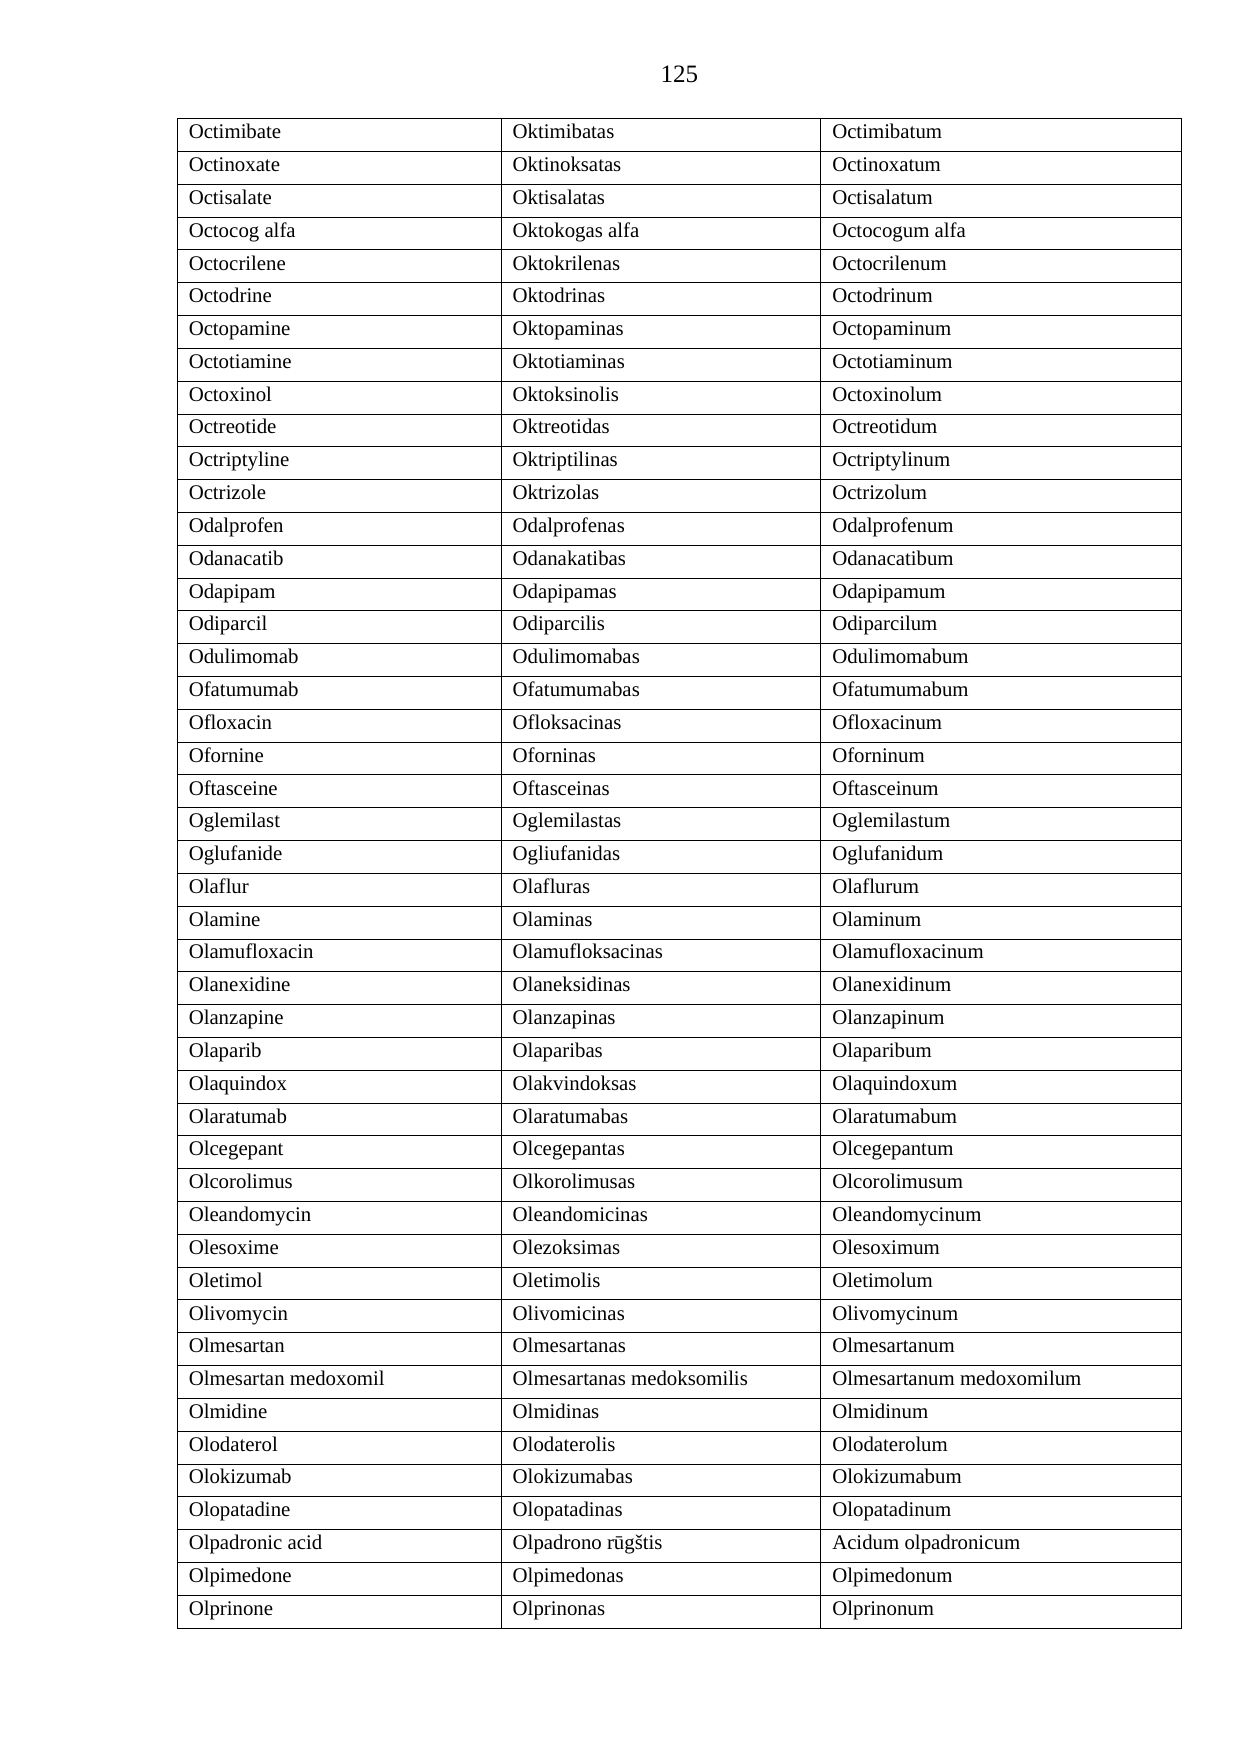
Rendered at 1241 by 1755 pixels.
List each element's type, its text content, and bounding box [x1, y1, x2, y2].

table_cell Octocog alfa [178, 218, 501, 249]
table_cell Olaminas [502, 907, 820, 938]
table_cell Octocrilenum [821, 250, 1181, 282]
table_cell Oletimolis [502, 1268, 820, 1299]
table_cell Olokizumabum [821, 1465, 1181, 1496]
table_cell Olmidinas [502, 1399, 820, 1431]
table_cell Olesoxime [178, 1235, 501, 1267]
table_cell Oftasceine [178, 775, 501, 807]
table_cell Olodaterolum [821, 1432, 1181, 1463]
table_cell Oktodrinas [502, 283, 820, 315]
table_cell Olmesartanum [821, 1333, 1181, 1365]
table_cell Oktokogas alfa [502, 218, 820, 249]
table_cell Olodaterol [178, 1432, 501, 1463]
table_cell Olamufloxacinum [821, 940, 1181, 971]
table_cell Octopamine [178, 316, 501, 348]
table_cell Olmidinum [821, 1399, 1181, 1431]
table_cell Oleandomycinum [821, 1202, 1181, 1234]
table_cell Olaratumabum [821, 1104, 1181, 1135]
table_cell Oktriptilinas [502, 447, 820, 479]
table_cell Oktotiaminas [502, 349, 820, 381]
table_cell Oglufanide [178, 841, 501, 873]
table_cell Olanzapinas [502, 1005, 820, 1037]
table_cell Olanexidine [178, 972, 501, 1004]
table_cell Olafluras [502, 874, 820, 906]
table_cell Olopatadinum [821, 1497, 1181, 1529]
table_cell Ofloxacin [178, 710, 501, 742]
table_cell Olmesartanas [502, 1333, 820, 1365]
table_cell Ofatumumabum [821, 677, 1181, 709]
table_cell Octocrilene [178, 250, 501, 282]
table_cell Olaparibum [821, 1038, 1181, 1070]
table_cell Olanzapinum [821, 1005, 1181, 1037]
table_cell Olivomicinas [502, 1300, 820, 1332]
table_cell Octodrine [178, 283, 501, 315]
table_cell Odapipam [178, 579, 501, 610]
table_cell Olcegepantas [502, 1136, 820, 1168]
table_cell Olamine [178, 907, 501, 938]
table_cell Olaparibas [502, 1038, 820, 1070]
table_cell Olokizumabas [502, 1465, 820, 1496]
table_cell Olmesartanum medoxomilum [821, 1366, 1181, 1398]
table_cell Oglemilastas [502, 808, 820, 840]
table_cell Odanakatibas [502, 546, 820, 577]
table_cell Ofloksacinas [502, 710, 820, 742]
table_cell Oktokrilenas [502, 250, 820, 282]
table_cell Olmesartan medoxomil [178, 1366, 501, 1398]
table_cell Octoxinolum [821, 382, 1181, 413]
table_cell Olopatadinas [502, 1497, 820, 1529]
table_cell Odapipamas [502, 579, 820, 610]
table_cell Oforninum [821, 743, 1181, 774]
table_cell Oktrizolas [502, 480, 820, 512]
table_cell Octimibate [178, 119, 501, 151]
table_cell Olpadronic acid [178, 1530, 501, 1562]
table_cell Olpimedonum [821, 1563, 1181, 1595]
table_cell Olpadrono rūgštis [502, 1530, 820, 1562]
table_cell Octodrinum [821, 283, 1181, 315]
table_cell Ogliufanidas [502, 841, 820, 873]
table_cell Olprinonas [502, 1596, 820, 1627]
table_cell Olmidine [178, 1399, 501, 1431]
table_cell Olokizumab [178, 1465, 501, 1496]
table_cell Odalprofenum [821, 513, 1181, 545]
table_cell Oktoksinolis [502, 382, 820, 413]
table_cell Odanacatibum [821, 546, 1181, 577]
table_cell Olprinonum [821, 1596, 1181, 1627]
table_cell Oglufanidum [821, 841, 1181, 873]
table_cell Ofatumumabas [502, 677, 820, 709]
table_cell Oletimolum [821, 1268, 1181, 1299]
table_cell Octisalate [178, 185, 501, 217]
table_cell Odulimomab [178, 644, 501, 676]
table_cell Oglemilast [178, 808, 501, 840]
table_cell Olaparib [178, 1038, 501, 1070]
table_cell Odulimomabum [821, 644, 1181, 676]
table_cell Olakvindoksas [502, 1071, 820, 1102]
table_cell Olpimedone [178, 1563, 501, 1595]
table_cell Octinoxatum [821, 152, 1181, 184]
table_cell Octreotide [178, 415, 501, 446]
table_cell Octrizole [178, 480, 501, 512]
table_cell Olkorolimusas [502, 1169, 820, 1201]
table_cell Oktopaminas [502, 316, 820, 348]
table_cell Octoxinol [178, 382, 501, 413]
table_cell Ofornine [178, 743, 501, 774]
table_cell Olmesartanas medoksomilis [502, 1366, 820, 1398]
table_cell Oforninas [502, 743, 820, 774]
table_cell Ofloxacinum [821, 710, 1181, 742]
table_cell Olcorolimus [178, 1169, 501, 1201]
table_cell Odiparcilum [821, 611, 1181, 643]
table_cell Octriptyline [178, 447, 501, 479]
table_cell Octinoxate [178, 152, 501, 184]
table_cell Octrizolum [821, 480, 1181, 512]
table_cell Acidum olpadronicum [821, 1530, 1181, 1562]
table_cell Odiparcilis [502, 611, 820, 643]
table_cell Olcegepant [178, 1136, 501, 1168]
table_cell Octotiamine [178, 349, 501, 381]
table_cell Oktinoksatas [502, 152, 820, 184]
table_cell Olesoximum [821, 1235, 1181, 1267]
table_cell Olcorolimusum [821, 1169, 1181, 1201]
table_cell Octotiaminum [821, 349, 1181, 381]
table_cell Oleandomicinas [502, 1202, 820, 1234]
table_cell Olaminum [821, 907, 1181, 938]
table_cell Olaquindoxum [821, 1071, 1181, 1102]
table_cell Olaratumabas [502, 1104, 820, 1135]
table_cell Ofatumumab [178, 677, 501, 709]
table_cell Oglemilastum [821, 808, 1181, 840]
table_cell Olivomycin [178, 1300, 501, 1332]
table_cell Olaquindox [178, 1071, 501, 1102]
table_cell Olaratumab [178, 1104, 501, 1135]
table_cell Oleandomycin [178, 1202, 501, 1234]
table_cell Oktisalatas [502, 185, 820, 217]
table_cell Odapipamum [821, 579, 1181, 610]
table_cell Olcegepantum [821, 1136, 1181, 1168]
table_cell Odanacatib [178, 546, 501, 577]
table_cell Odiparcil [178, 611, 501, 643]
table_cell Octriptylinum [821, 447, 1181, 479]
table_cell Olamufloxacin [178, 940, 501, 971]
table_cell Oktimibatas [502, 119, 820, 151]
table_cell Olodaterolis [502, 1432, 820, 1463]
table_cell Olprinone [178, 1596, 501, 1627]
table_cell Olivomycinum [821, 1300, 1181, 1332]
table_cell Olezoksimas [502, 1235, 820, 1267]
table_cell Olaneksidinas [502, 972, 820, 1004]
table_cell Olpimedonas [502, 1563, 820, 1595]
table_cell Olamufloksacinas [502, 940, 820, 971]
table_cell Octopaminum [821, 316, 1181, 348]
table_cell Oftasceinas [502, 775, 820, 807]
table_cell Oftasceinum [821, 775, 1181, 807]
table_cell Olaflur [178, 874, 501, 906]
table_cell Oletimol [178, 1268, 501, 1299]
table_cell Octisalatum [821, 185, 1181, 217]
table_cell Octreotidum [821, 415, 1181, 446]
table_cell Odalprofen [178, 513, 501, 545]
table_cell Octimibatum [821, 119, 1181, 151]
table_cell Octocogum alfa [821, 218, 1181, 249]
table_cell Olopatadine [178, 1497, 501, 1529]
table_cell Oktreotidas [502, 415, 820, 446]
table_cell Olmesartan [178, 1333, 501, 1365]
table_cell Olanzapine [178, 1005, 501, 1037]
table_cell Odulimomabas [502, 644, 820, 676]
table_cell Olanexidinum [821, 972, 1181, 1004]
table_cell Olaflurum [821, 874, 1181, 906]
table_cell Odalprofenas [502, 513, 820, 545]
